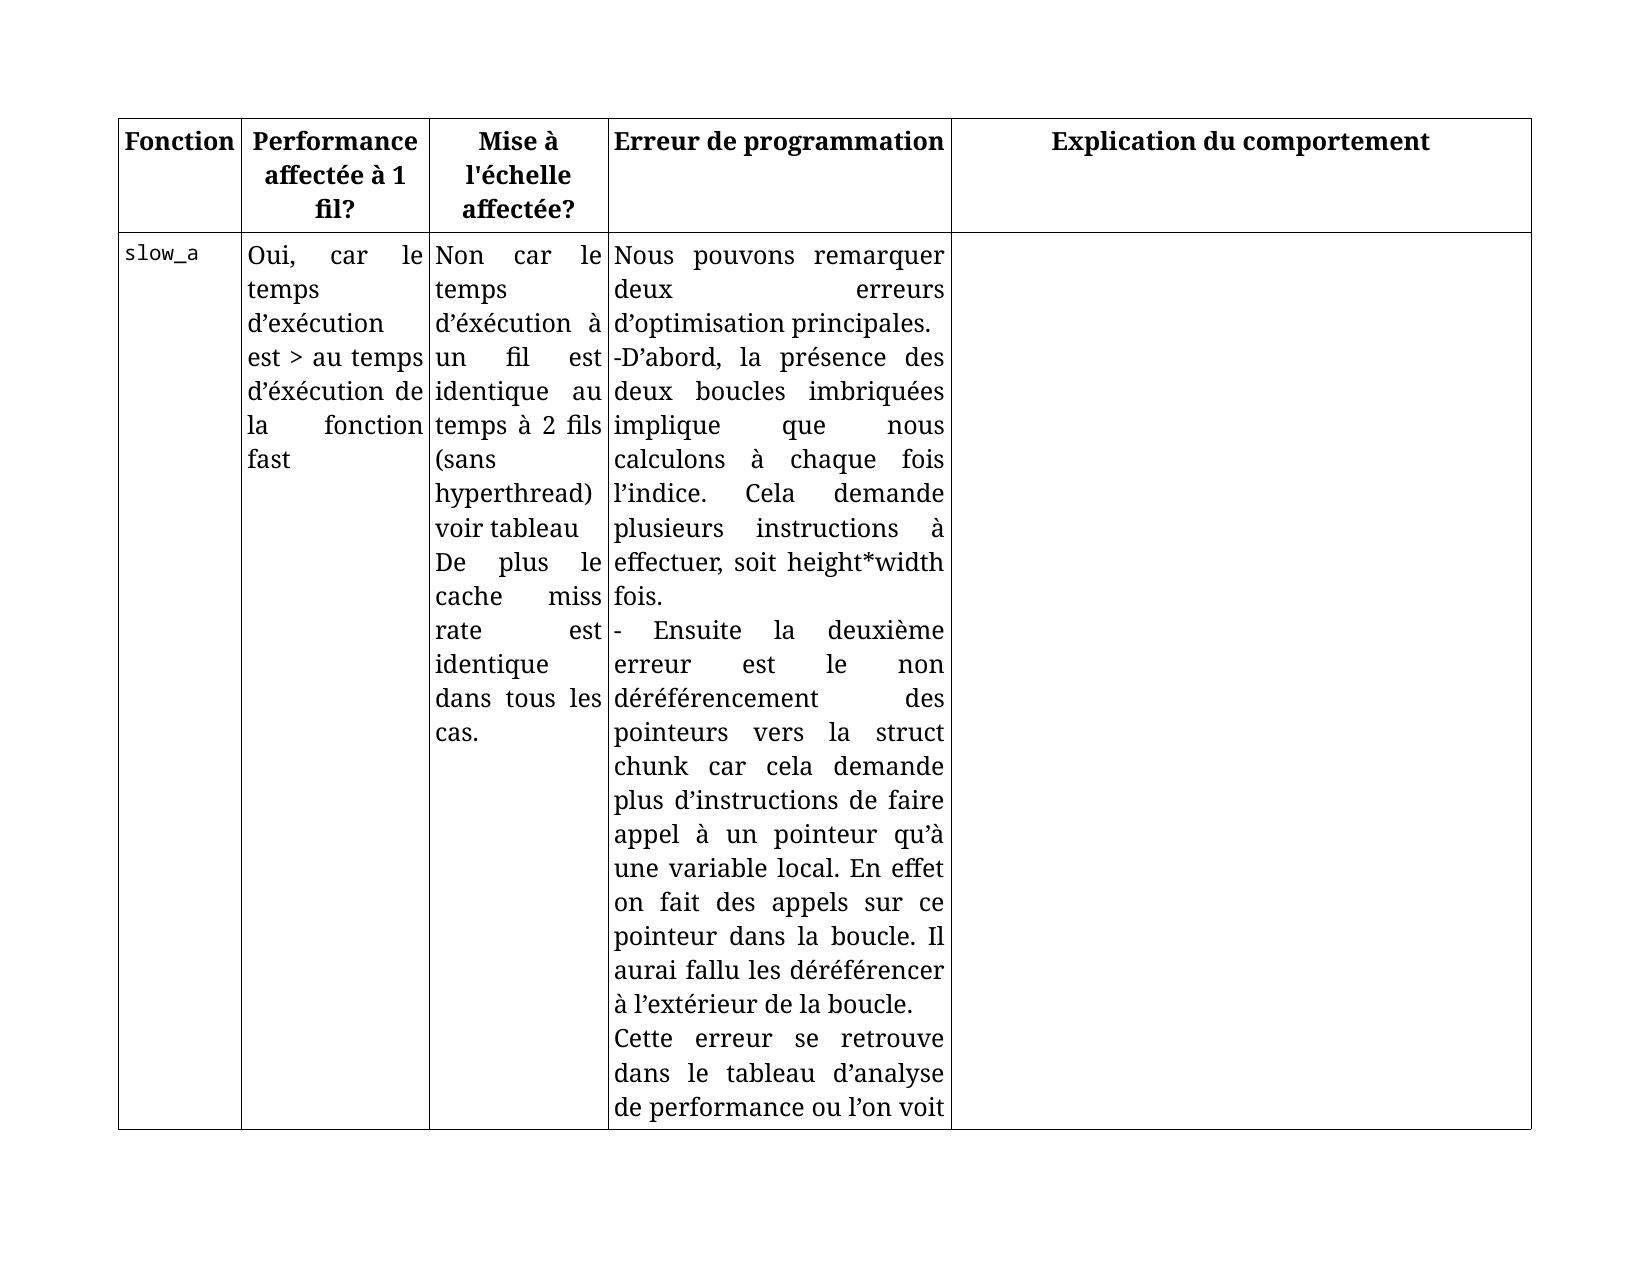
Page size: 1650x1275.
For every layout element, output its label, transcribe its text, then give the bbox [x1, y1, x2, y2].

table_header Performance affectée à 1 fil? [242, 119, 429, 232]
table_header Mise à l'échelle affectée? [430, 119, 608, 232]
table_header Fonction [119, 119, 241, 232]
table_cell Nous pouvons remarquer deux erreurs d’optimisation principales. -D’abord, la présence des deux boucles imbriquées implique que nous calculons à chaque fois l’indice. Cela demande plusieurs instructions à effectuer, soit height*width fois. - Ensuite la deuxième erreur est le non déréférencement des pointeurs vers la struct chunk car cela demande plus d’instructions de faire appel à un pointeur qu’à une variable local. En effet on fait des appels sur ce pointeur dans la boucle. Il aurai fallu les déréférencer à l’extérieur de la boucle. Cette erreur se retrouve dans le tableau d’analyse de performance ou l’on voit [609, 233, 951, 1129]
table_cell slow_a [119, 233, 241, 1129]
table_header Explication du comportement [952, 119, 1531, 232]
table_cell Non car le temps d’éxécution à un fil est identique au temps à 2 fils (sans hyperthread) voir tableau De plus le cache miss rate est identique dans tous les cas. [430, 233, 608, 1129]
table_cell Oui, car le temps d’exécution est > au temps d’éxécution de la fonction fast [242, 233, 429, 1129]
table_header Erreur de programmation [609, 119, 951, 232]
table_cell [952, 233, 1531, 1129]
